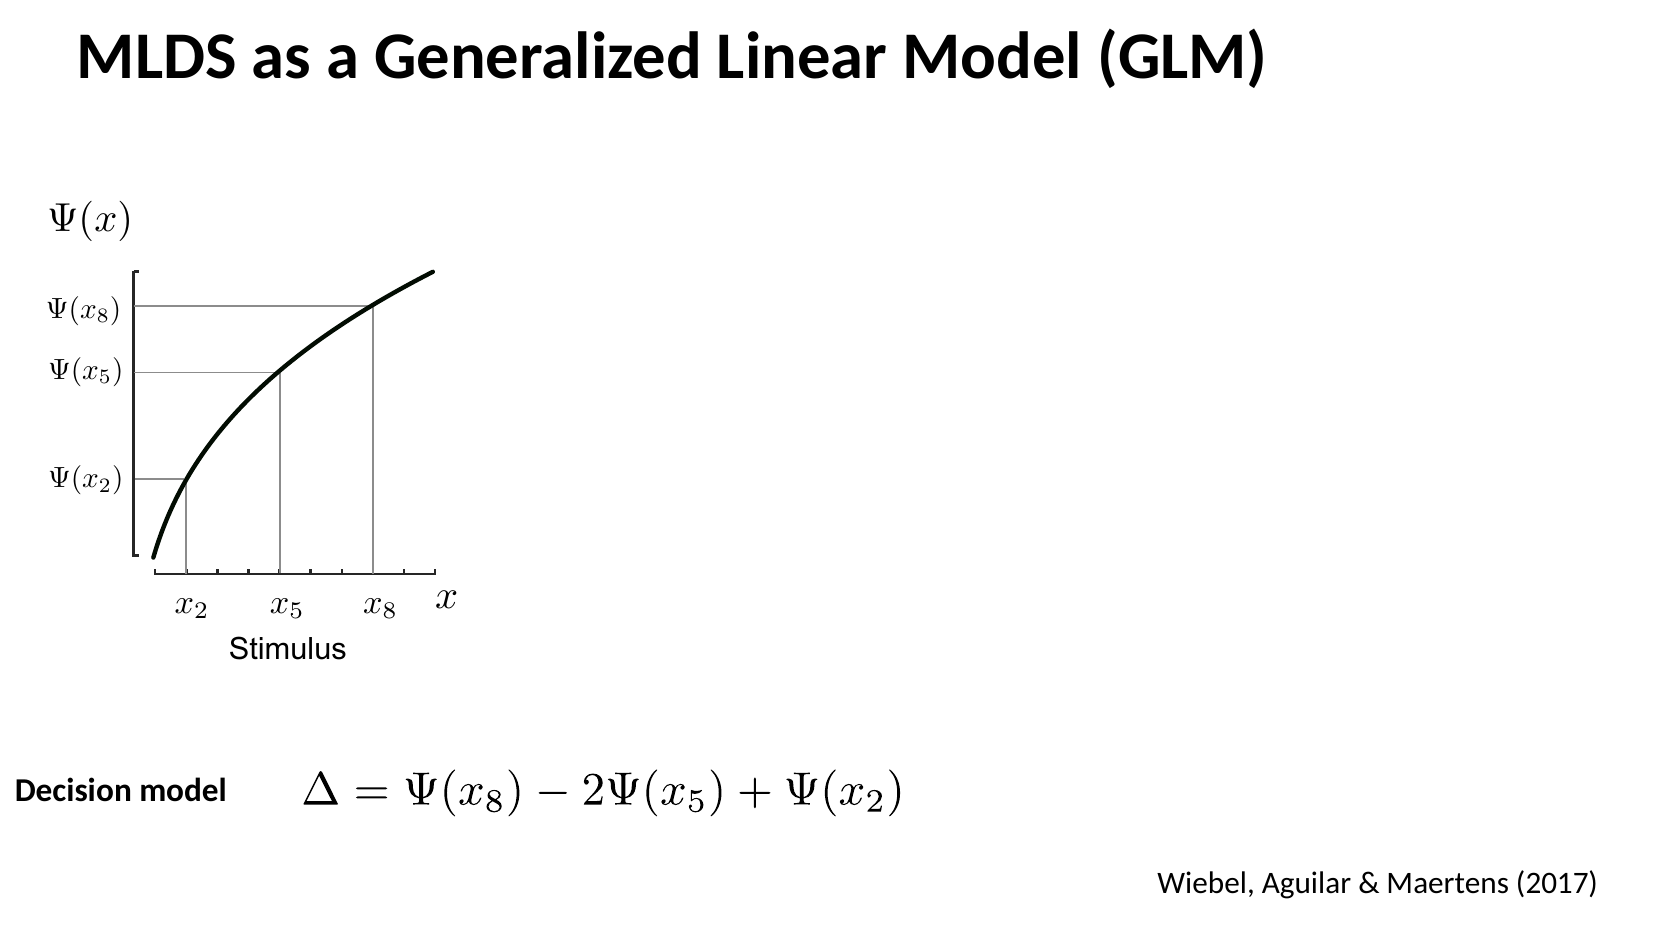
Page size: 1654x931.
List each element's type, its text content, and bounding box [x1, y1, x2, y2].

text_box Decision model [0, 769, 451, 845]
picture [33, 152, 1596, 715]
title MLDS as a Generalized Linear Model (GLM) [76, 0, 1565, 140]
text_box Wiebel, Aguilar & Maertens (2017) [1142, 862, 1654, 920]
text_box [303, 769, 901, 817]
